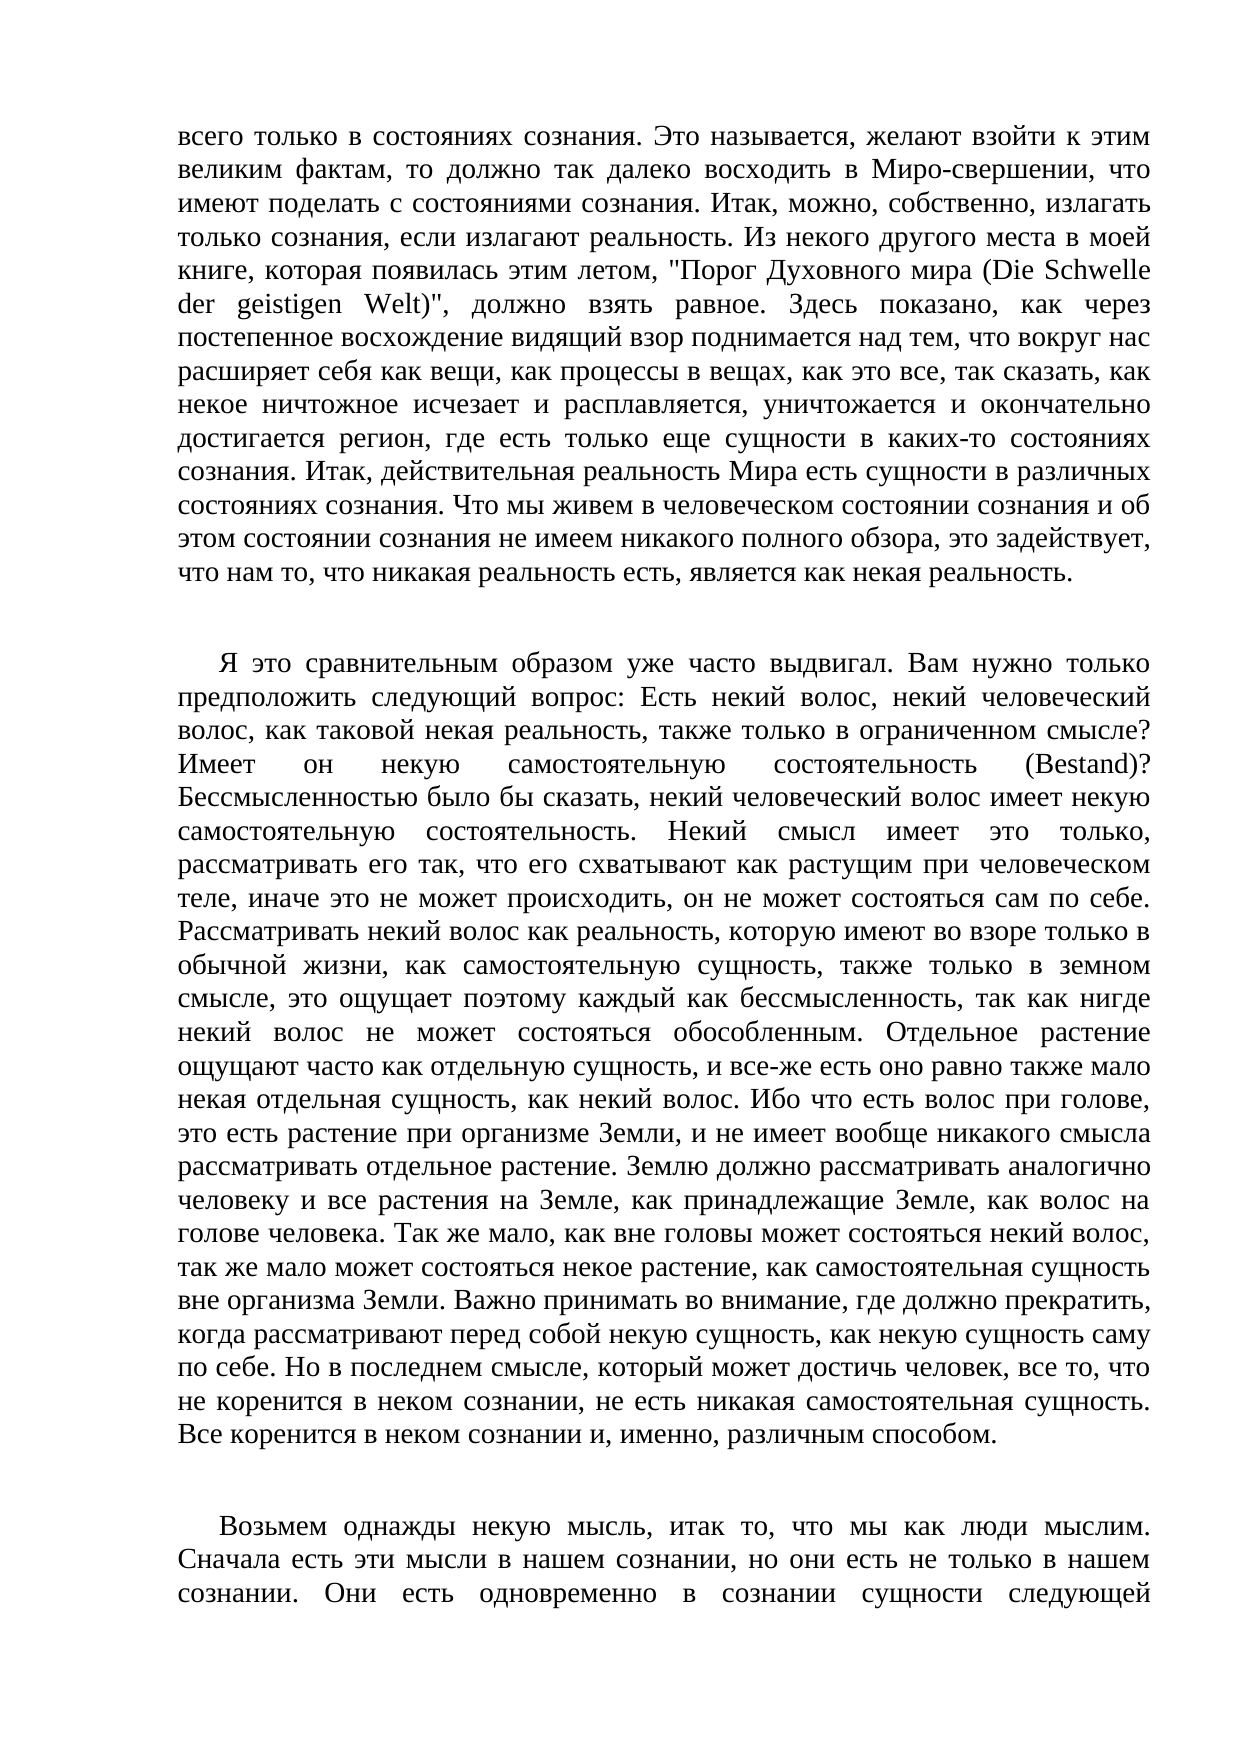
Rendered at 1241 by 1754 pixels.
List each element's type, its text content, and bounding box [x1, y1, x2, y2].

text Возьмем однажды некую мысль, итак то, что мы как люди мыслим. Сначала есть эти мысли в нашем сознании, но они есть не только в нашем сознании. Они есть одновременно в сознании сущности следующей [177, 1508, 1152, 1608]
text Я это сравнительным образом уже часто выдвигал. Вам нужно только предположить следующий вопрос: Есть некий волос, некий человеческий волос, как таковой некая реальность, также только в ограниченном смысле? Имеет он некую самостоятельную состоятельность (Bestand)? Бессмысленностью было бы сказать, некий человеческий волос имеет некую самостоятельную состоятельность. Некий смысл имеет это только, рассматривать его так, что его схватывают как растущим при человеческом теле, иначе это не может происходить, он не может состояться сам по себе. Рассматривать некий волос как реальность, которую имеют во взоре только в обычной жизни, как самостоятельную сущность, также только в земном смысле, это ощущает поэтому каждый как бессмысленность, так как нигде некий волос не может состояться обособленным. Отдельное растение ощущают часто как отдельную сущность, и все-же есть оно равно также мало некая отдельная сущность, как некий волос. Ибо что есть волос при голове, это есть растение при организме Земли, и не имеет вообще никакого смысла рассматривать отдельное растение. Землю должно рассматривать аналогично человеку и все растения на Земле, как принадлежащие Земле, как волос на голове человека. Так же мало, как вне головы может состояться некий волос, так же мало может состояться некое растение, как самостоятельная сущность вне организма Земли. Важно принимать во внимание, где должно прекратить, когда рассматривают перед собой некую сущность, как некую сущность саму по себе. Но в последнем смысле, который может достичь человек, все то, что не коренится в неком сознании, не есть никакая самостоятельная сущность. Все коренится в неком сознании и, именно, различным способом. [177, 645, 1152, 1450]
text всего только в состояниях сознания. Это называется, желают взойти к этим великим фактам, то должно так далеко восходить в Миро-свершении, что имеют поделать с состояниями сознания. Итак, можно, собственно, излагать только сознания, если излагают реальность. Из некого другого места в моей книге, которая появилась этим летом, "Порог Духовного мира (Die Schwelle der geistigen Welt)", должно взять равное. Здесь показано, как через постепенное восхождение видящий взор поднимается над тем, что вокруг нас расширяет себя как вещи, как процессы в вещах, как это все, так сказать, как некое ничтожное исчезает и расплавляется, уничтожается и окончательно достигается регион, где есть только еще сущности в каких-то состояниях сознания. Итак, действительная реальность Мира есть сущности в различных состояниях сознания. Что мы живем в человеческом состоянии сознания и об этом состоянии сознания не имеем никакого полного обзора, это задействует, что нам то, что никакая реальность есть, является как некая реальность. [177, 118, 1152, 588]
